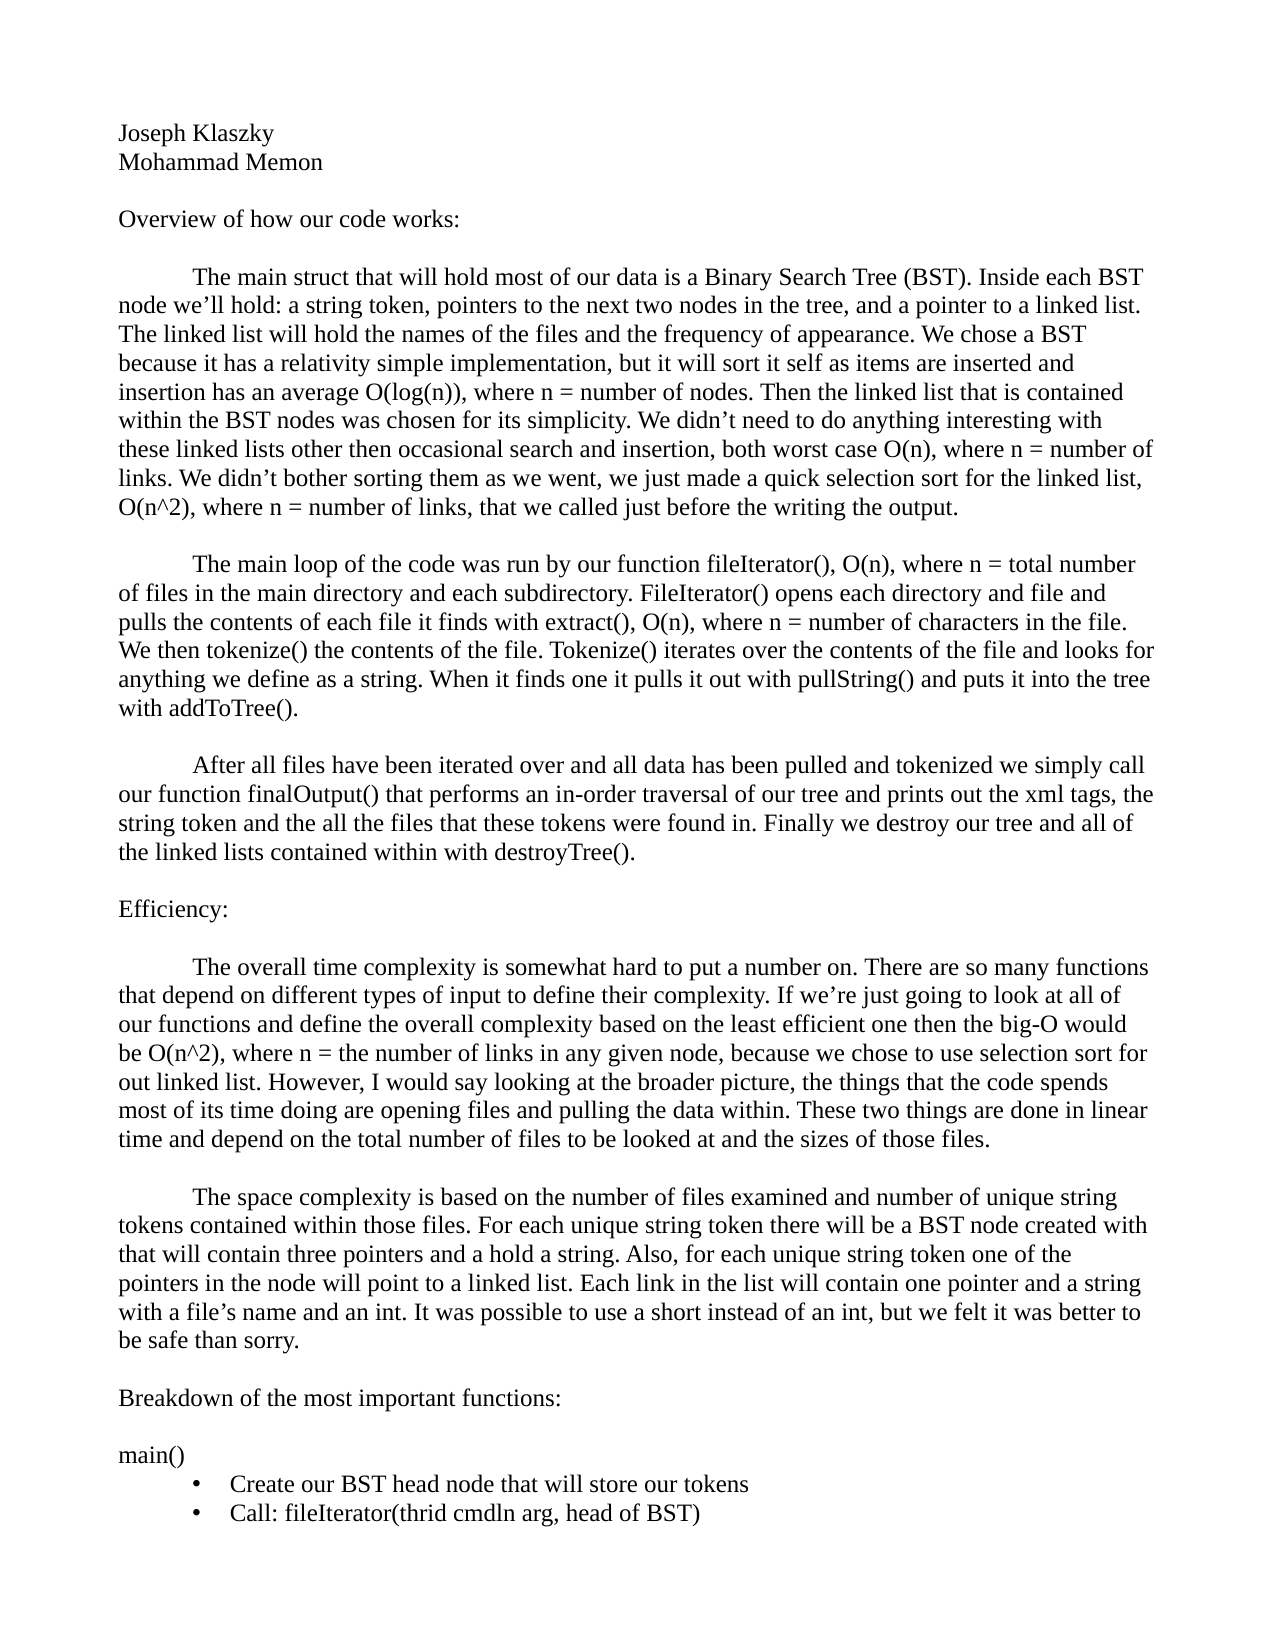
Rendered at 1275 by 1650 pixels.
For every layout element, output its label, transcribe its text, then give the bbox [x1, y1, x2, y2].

text The main loop of the code was run by our function fileIterator(), O(n), where n = total number of files in the main directory and each subdirectory. FileIterator() opens each directory and file and pulls the contents of each file it finds with extract(), O(n), where n = number of characters in the file. [118, 549, 1157, 636]
text The space complexity is based on the number of files examined and number of unique string tokens contained within those files. For each unique string token there will be a BST node created with that will contain three pointers and a hold a string. Also, for each unique string token one of the pointers in the node will point to a linked list. Each link in the list will contain one pointer and a string with a file’s name and an int. It was possible to use a short instead of an int, but we felt it was better to be safe than sorry. [118, 1182, 1157, 1354]
text We then tokenize() the contents of the file. Tokenize() iterates over the contents of the file and looks for anything we define as a string. When it finds one it pulls it out with pullString() and puts it into the tree with addToTree(). [118, 636, 1157, 722]
text Efficiency: [118, 894, 1157, 923]
text Mohammad Memon [118, 147, 1157, 176]
text main() [118, 1441, 1157, 1469]
text After all files have been iterated over and all data has been pulled and tokenized we simply call our function finalOutput() that performs an in-order traversal of our tree and prints out the xml tags, the string token and the all the files that these tokens were found in. Finally we destroy our tree and all of the linked lists contained within with destroyTree(). [118, 751, 1157, 866]
list Create our BST head node that will store our tokens [192, 1469, 1157, 1498]
text Breakdown of the most important functions: [118, 1383, 1157, 1412]
text The overall time complexity is somewhat hard to put a number on. There are so many functions that depend on different types of input to define their complexity. If we’re just going to look at all of our functions and define the overall complexity based on the least efficient one then the big-O would be O(n^2), where n = the number of links in any given node, because we chose to use selection sort for out linked list. However, I would say looking at the broader picture, the things that the code spends most of its time doing are opening files and pulling the data within. These two things are done in linear time and depend on the total number of files to be looked at and the sizes of those files. [118, 952, 1157, 1153]
text The main struct that will hold most of our data is a Binary Search Tree (BST). Inside each BST node we’ll hold: a string token, pointers to the next two nodes in the tree, and a pointer to a linked list. The linked list will hold the names of the files and the frequency of appearance. We chose a BST because it has a relativity simple implementation, but it will sort it self as items are inserted and insertion has an average O(log(n)), where n = number of nodes. Then the linked list that is contained within the BST nodes was chosen for its simplicity. We didn’t need to do anything interesting with these linked lists other then occasional search and insertion, both worst case O(n), where n = number of links. We didn’t bother sorting them as we went, we just made a quick selection sort for the linked list, O(n^2), where n = number of links, that we called just before the writing the output. [118, 262, 1157, 521]
text Overview of how our code works: [118, 204, 1157, 233]
text Joseph Klaszky [118, 118, 1157, 147]
list Call: fileIterator(thrid cmdln arg, head of BST) [192, 1498, 1157, 1527]
